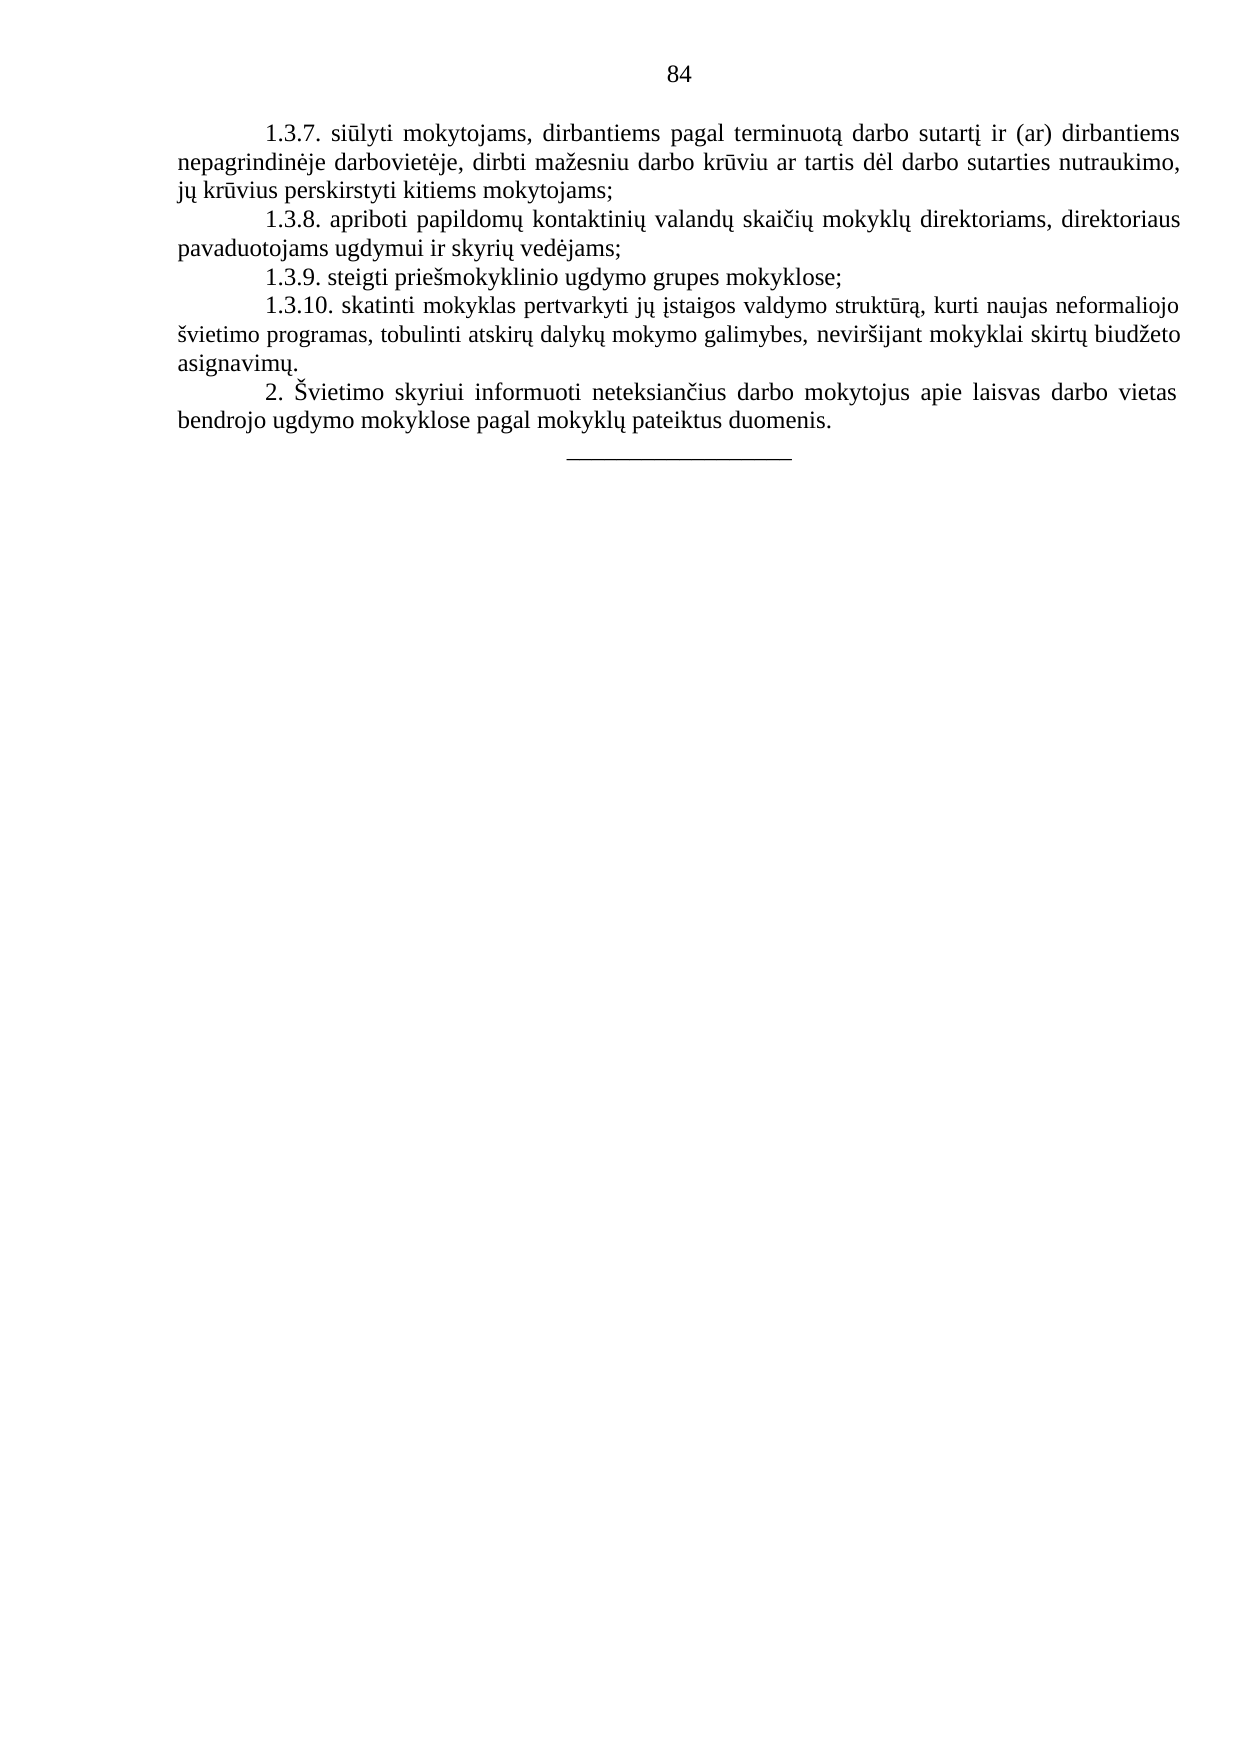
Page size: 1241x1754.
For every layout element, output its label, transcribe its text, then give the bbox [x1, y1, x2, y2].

text 1.3.10. skatinti mokyklas pertvarkyti jų įstaigos valdymo struktūrą, kurti naujas neformaliojo švietimo programas, tobulinti atskirų dalykų mokymo galimybes, neviršijant mokyklai skirtų biudžeto asignavimų. [177, 291, 1181, 377]
text 1.3.9. steigti priešmokyklinio ugdymo grupes mokyklose; [177, 262, 1181, 291]
text 2. Švietimo skyriui informuoti neteksiančius darbo mokytojus apie laisvas darbo vietas bendrojo ugdymo mokyklose pagal mokyklų pateiktus duomenis. [177, 377, 1177, 434]
text __________________ [177, 434, 1181, 463]
text 1.3.7. siūlyti mokytojams, dirbantiems pagal terminuotą darbo sutartį ir (ar) dirbantiems nepagrindinėje darbovietėje, dirbti mažesniu darbo krūviu ar tartis dėl darbo sutarties nutraukimo, jų krūvius perskirstyti kitiems mokytojams; [177, 118, 1181, 204]
text 1.3.8. apriboti papildomų kontaktinių valandų skaičių mokyklų direktoriams, direktoriaus pavaduotojams ugdymui ir skyrių vedėjams; [177, 204, 1181, 262]
